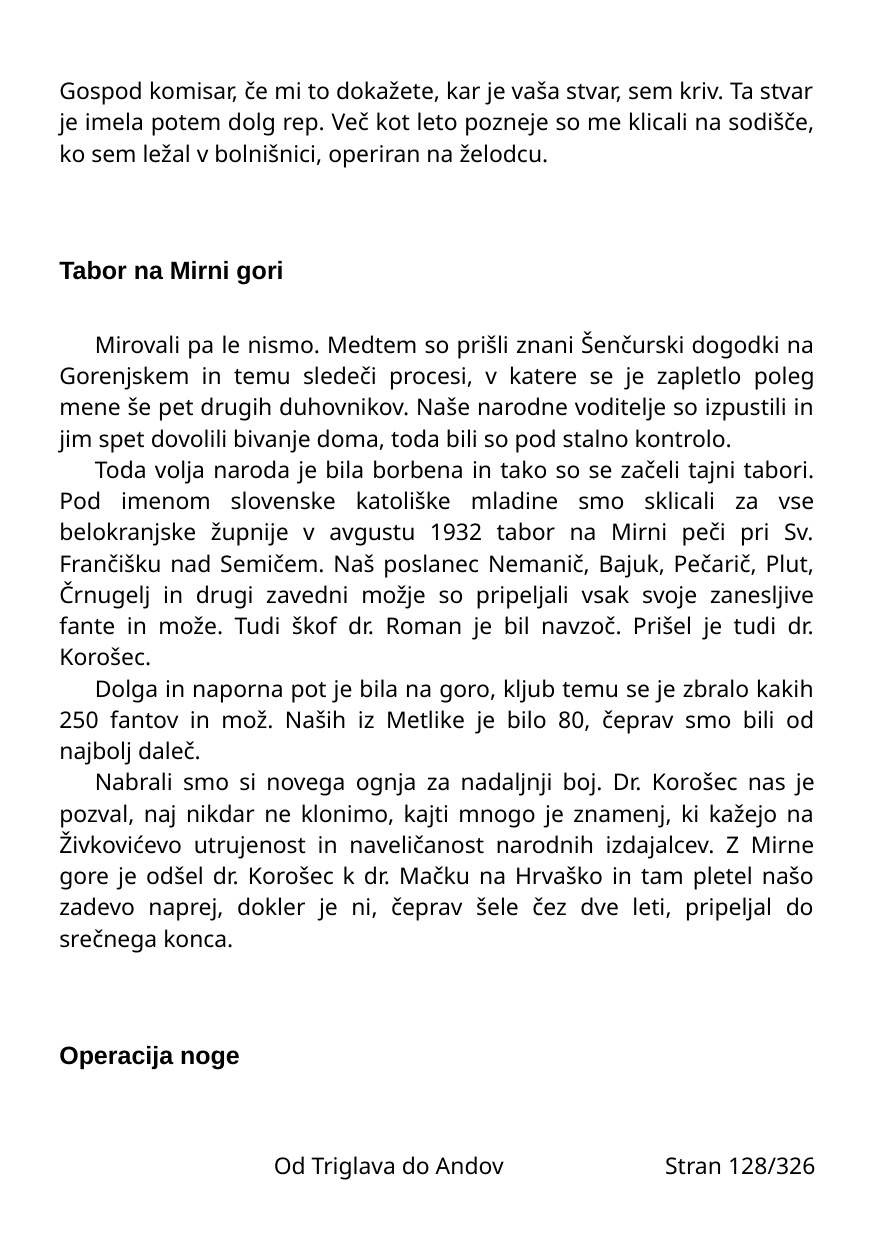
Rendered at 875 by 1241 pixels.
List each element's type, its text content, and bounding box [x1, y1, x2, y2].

text Nabrali smo si novega ognja za nadaljnji boj. Dr. Korošec nas je pozval, naj nikdar ne klonimo, kajti mnogo je znamenj, ki kažejo na Živkovićevo utrujenost in naveličanost narodnih izdajalcev. Z Mirne gore je odšel dr. Korošec k dr. Mačku na Hrvaško in tam pletel našo zadevo naprej, dokler je ni, čeprav šele čez dve leti, pripeljal do srečnega konca. [59, 766, 815, 954]
subtitle Tabor na Mirni gori [59, 256, 815, 285]
text Dolga in naporna pot je bila na goro, kljub temu se je zbralo kakih 250 fantov in mož. Naših iz Metlike je bilo 80, čeprav smo bili od najbolj daleč. [59, 672, 815, 766]
text Gospod komisar, če mi to dokažete, kar je vaša stvar, sem kriv. Ta stvar je imela potem dolg rep. Več kot leto pozneje so me klicali na sodišče, ko sem ležal v bolnišnici, operiran na želodcu. [59, 75, 815, 169]
text Toda volja naroda je bila borbena in tako so se začeli tajni tabori. Pod imenom slovenske katoliške mladine smo sklicali za vse belokranjske župnije v avgustu 1932 tabor na Mirni peči pri Sv. Frančišku nad Semičem. Naš poslanec Nemanič, Bajuk, Pečarič, Plut, Črnugelj in drugi zavedni možje so pripeljali vsak svoje zanesljive fante in može. Tudi škof dr. Roman je bil navzoč. Prišel je tudi dr. Korošec. [59, 454, 815, 672]
text Mirovali pa le nismo. Medtem so prišli znani Šenčurski dogodki na Gorenjskem in temu sledeči procesi, v katere se je zapletlo poleg mene še pet drugih duhovnikov. Naše narodne voditelje so izpustili in jim spet dovolili bivanje doma, toda bili so pod stalno kontrolo. [59, 329, 815, 454]
subtitle Operacija noge [59, 1041, 815, 1070]
